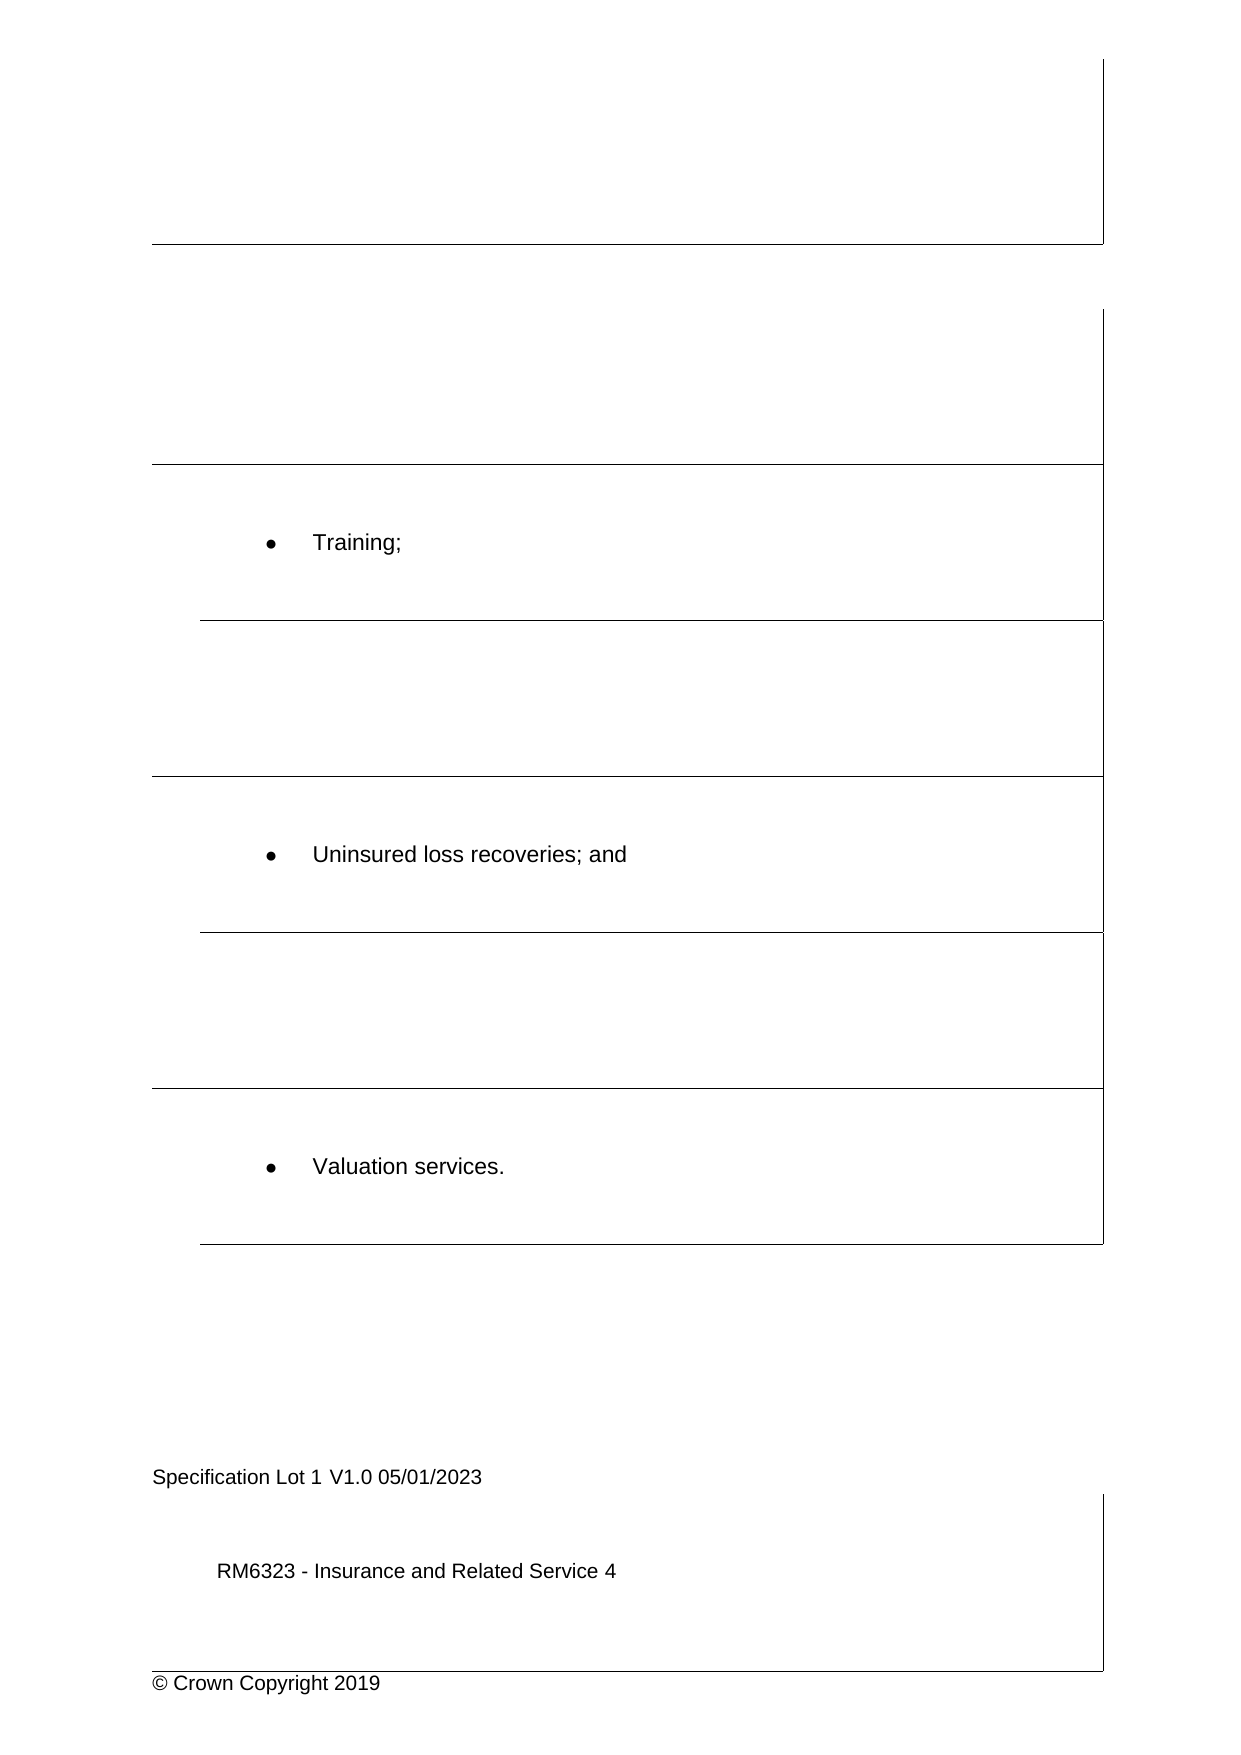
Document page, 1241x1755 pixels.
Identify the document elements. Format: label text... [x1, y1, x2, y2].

list Uninsured loss recoveries; and [200, 776, 1103, 932]
list Training; [200, 464, 1103, 620]
list Valuation services. [200, 1088, 1103, 1244]
